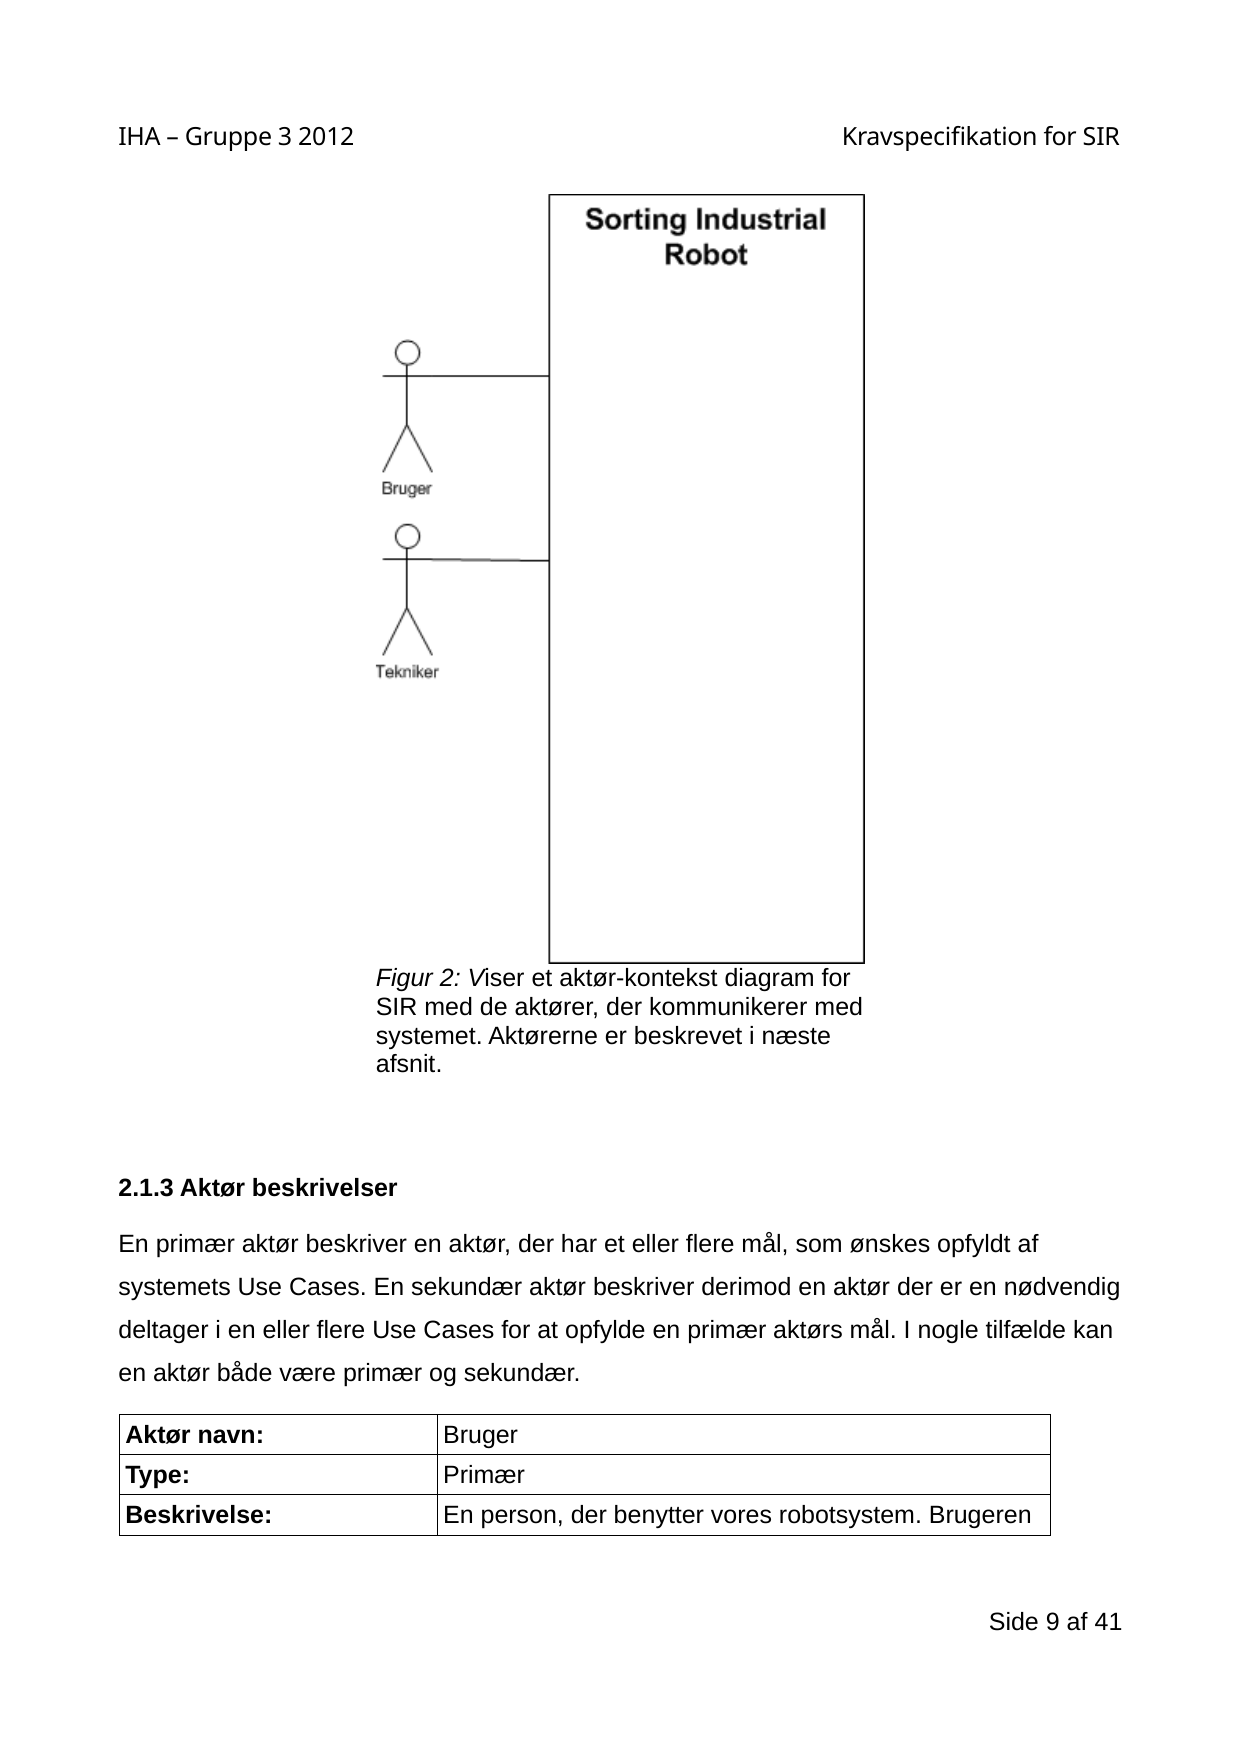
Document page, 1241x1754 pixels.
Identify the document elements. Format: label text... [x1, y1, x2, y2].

text Figur 2: Viser et aktør-kontekst diagram for SIR med de aktører, der kommunikerer med systemet. Aktørerne er beskrevet i næste afsnit. [376, 964, 865, 1078]
picture [375, 194, 865, 964]
subtitle 2.1.3 Aktør beskrivelser [118, 1173, 1122, 1202]
table_header Bruger [438, 1415, 1050, 1454]
table_header Aktør navn: [120, 1415, 437, 1454]
text En primær aktør beskriver en aktør, der har et eller flere mål, som ønskes opfyldt af systemets Use Cases. En sekundær aktør beskriver derimod en aktør der er en nødvendig deltager i en eller flere Use Cases for at opfylde en primær aktørs mål. I nogle tilfælde kan en aktør både være primær og sekundær. [118, 1229, 1122, 1387]
table_cell Type: [120, 1455, 437, 1494]
table_cell Beskrivelse: [120, 1495, 437, 1535]
table_cell En person, der benytter vores robotsystem. Brugeren [438, 1495, 1050, 1535]
table_cell Primær [438, 1455, 1050, 1494]
